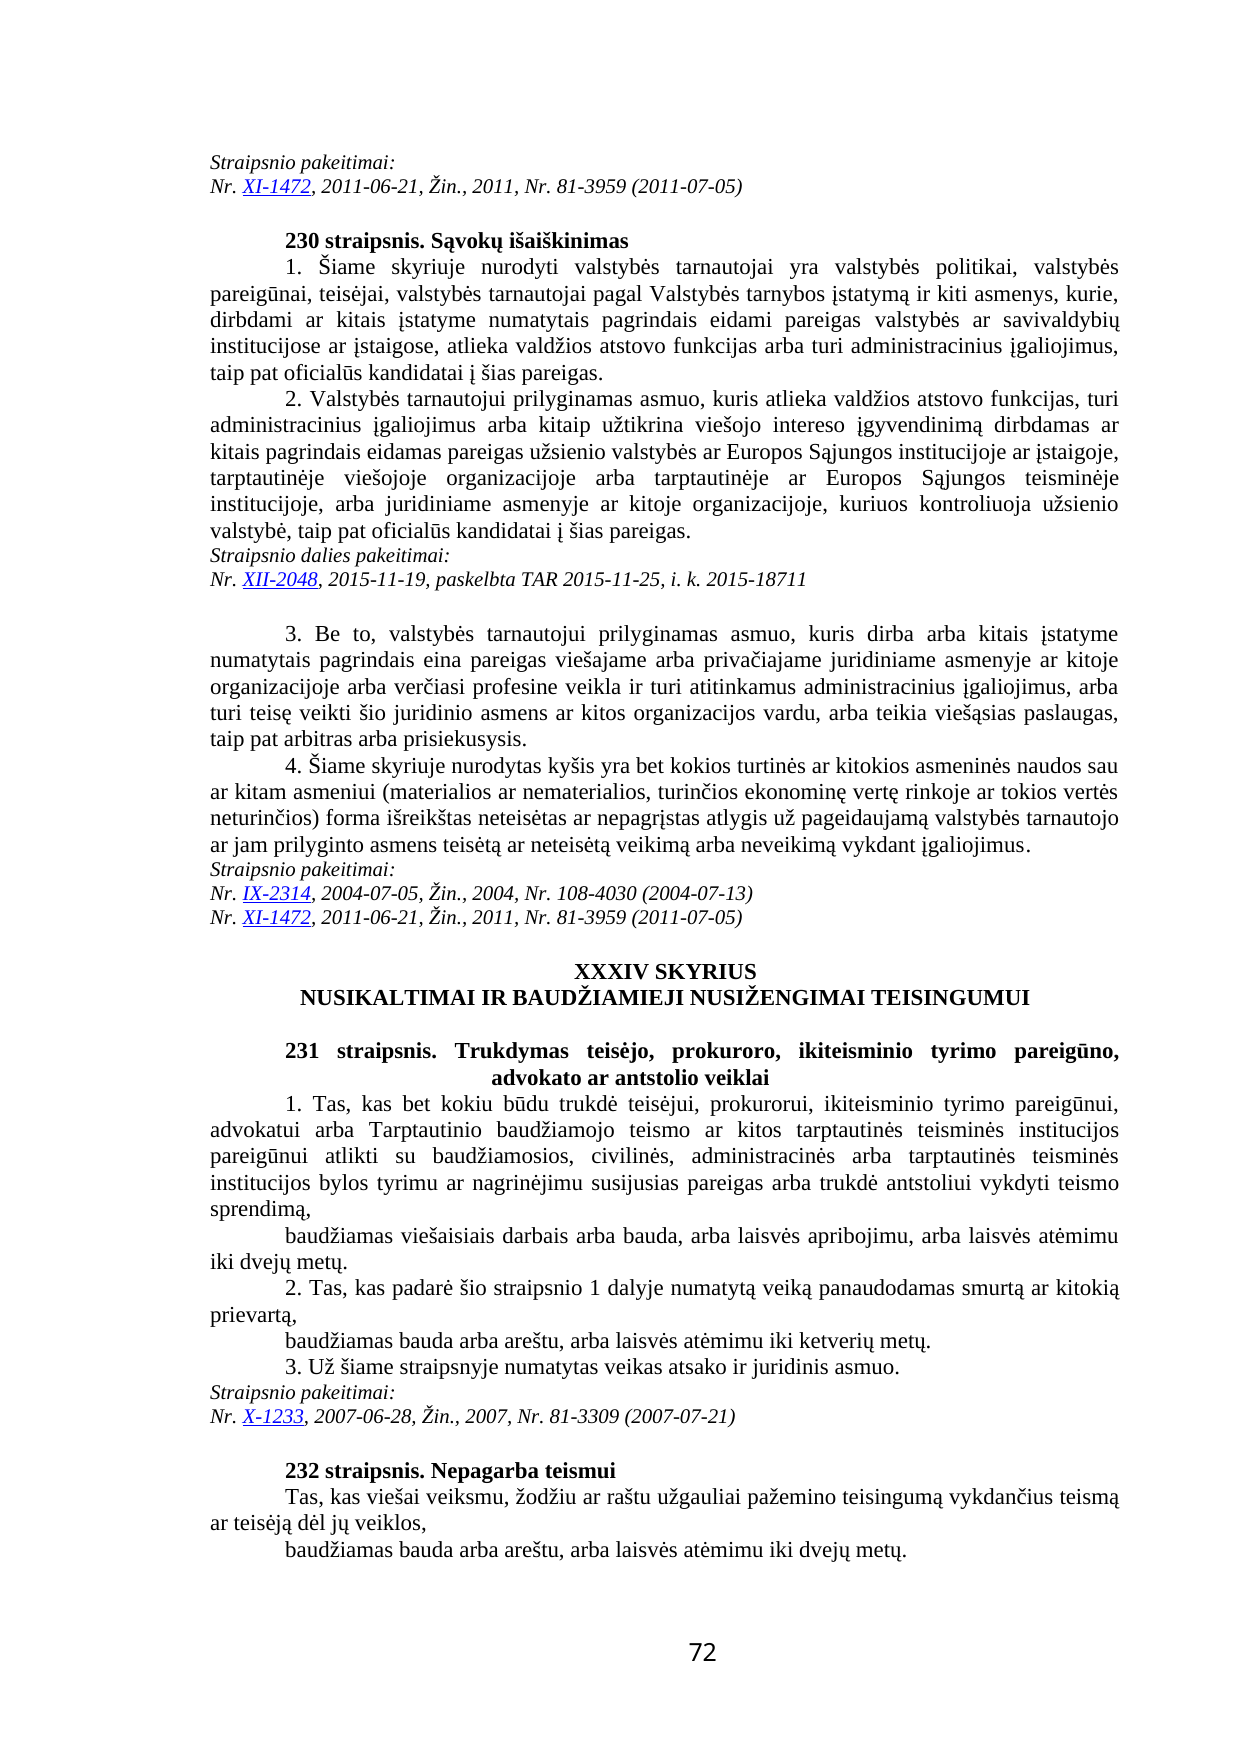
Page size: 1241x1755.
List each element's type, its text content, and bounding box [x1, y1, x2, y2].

text Straipsnio pakeitimai: [210, 857, 1120, 881]
text Nr. X-1233, 2007-06-28, Žin., 2007, Nr. 81-3309 (2007-07-21) [210, 1404, 1120, 1428]
text Nr. XI-1472, 2011-06-21, Žin., 2011, Nr. 81-3959 (2011-07-05) [210, 905, 1120, 929]
text 3. Už šiame straipsnyje numatytas veikas atsako ir juridinis asmuo. [210, 1353, 1120, 1380]
text baudžiamas bauda arba areštu, arba laisvės atėmimu iki ketverių metų. [210, 1327, 1120, 1353]
text 3. Be to, valstybės tarnautojui prilyginamas asmuo, kuris dirba arba kitais įstatyme numatytais pagrindais eina pareigas viešajame arba privačiajame juridiniame asmenyje ar kitoje organizacijoje arba verčiasi profesine veikla ir turi atitinkamus administracinius įgaliojimus, arba turi teisę veikti šio juridinio asmens ar kitos organizacijos vardu, arba teikia viešąsias paslaugas, taip pat arbitras arba prisiekusysis. [210, 620, 1120, 752]
text Nusikaltimai ir baudžiamieji nusižengimai teisingumui [210, 984, 1120, 1011]
text Nr. IX-2314, 2004-07-05, Žin., 2004, Nr. 108-4030 (2004-07-13) [210, 881, 1120, 905]
text Tas, kas viešai veiksmu, žodžiu ar raštu užgauliai pažemino teisingumą vykdančius teismą ar teisėją dėl jų veiklos, [210, 1483, 1120, 1536]
text Nr. XII-2048, 2015-11-19, paskelbta TAR 2015-11-25, i. k. 2015-18711 [210, 567, 1120, 591]
text Straipsnio dalies pakeitimai: [210, 543, 1120, 567]
text 230 straipsnis. Sąvokų išaiškinimas [210, 227, 1120, 253]
text 2. Tas, kas padarė šio straipsnio 1 dalyje numatytą veiką panaudodamas smurtą ar kitokią prievartą, [210, 1274, 1120, 1327]
text 1. Tas, kas bet kokiu būdu trukdė teisėjui, prokurorui, ikiteisminio tyrimo pareigūnui, advokatui arba Tarptautinio baudžiamojo teismo ar kitos tarptautinės teisminės institucijos pareigūnui atlikti su baudžiamosios, civilinės, administracinės arba tarptautinės teisminės institucijos bylos tyrimu ar nagrinėjimu susijusias pareigas arba trukdė antstoliui vykdyti teismo sprendimą, [210, 1090, 1120, 1222]
text 4. Šiame skyriuje nurodytas kyšis yra bet kokios turtinės ar kitokios asmeninės naudos sau ar kitam asmeniui (materialios ar nematerialios, turinčios ekonominę vertę rinkoje ar tokios vertės neturinčios) forma išreikštas neteisėtas ar nepagrįstas atlygis už pageidaujamą valstybės tarnautojo ar jam prilyginto asmens teisėtą ar neteisėtą veikimą arba neveikimą vykdant įgaliojimus. [210, 752, 1120, 857]
text Straipsnio pakeitimai: [210, 150, 1120, 174]
text 231 straipsnis. Trukdymas teisėjo, prokuroro, ikiteisminio tyrimo pareigūno, advokato ar antstolio veiklai [285, 1037, 1120, 1090]
text Nr. XI-1472, 2011-06-21, Žin., 2011, Nr. 81-3959 (2011-07-05) [210, 174, 1120, 198]
text 232 straipsnis. Nepagarba teismui [210, 1457, 1120, 1483]
text 2. Valstybės tarnautojui prilyginamas asmuo, kuris atlieka valdžios atstovo funkcijas, turi administracinius įgaliojimus arba kitaip užtikrina viešojo intereso įgyvendinimą dirbdamas ar kitais pagrindais eidamas pareigas užsienio valstybės ar Europos Sąjungos institucijoje ar įstaigoje, tarptautinėje viešojoje organizacijoje arba tarptautinėje ar Europos Sąjungos teisminėje institucijoje, arba juridiniame asmenyje ar kitoje organizacijoje, kuriuos kontroliuoja užsienio valstybė, taip pat oficialūs kandidatai į šias pareigas. [210, 385, 1120, 543]
text baudžiamas viešaisiais darbais arba bauda, arba laisvės apribojimu, arba laisvės atėmimu iki dvejų metų. [210, 1222, 1120, 1274]
text 1. Šiame skyriuje nurodyti valstybės tarnautojai yra valstybės politikai, valstybės pareigūnai, teisėjai, valstybės tarnautojai pagal Valstybės tarnybos įstatymą ir kiti asmenys, kurie, dirbdami ar kitais įstatyme numatytais pagrindais eidami pareigas valstybės ar savivaldybių institucijose ar įstaigose, atlieka valdžios atstovo funkcijas arba turi administracinius įgaliojimus, taip pat oficialūs kandidatai į šias pareigas. [210, 253, 1120, 385]
text Straipsnio pakeitimai: [210, 1380, 1120, 1404]
subtitle XXXIV SKYRIUS [210, 958, 1120, 984]
text baudžiamas bauda arba areštu, arba laisvės atėmimu iki dvejų metų. [210, 1536, 1120, 1562]
